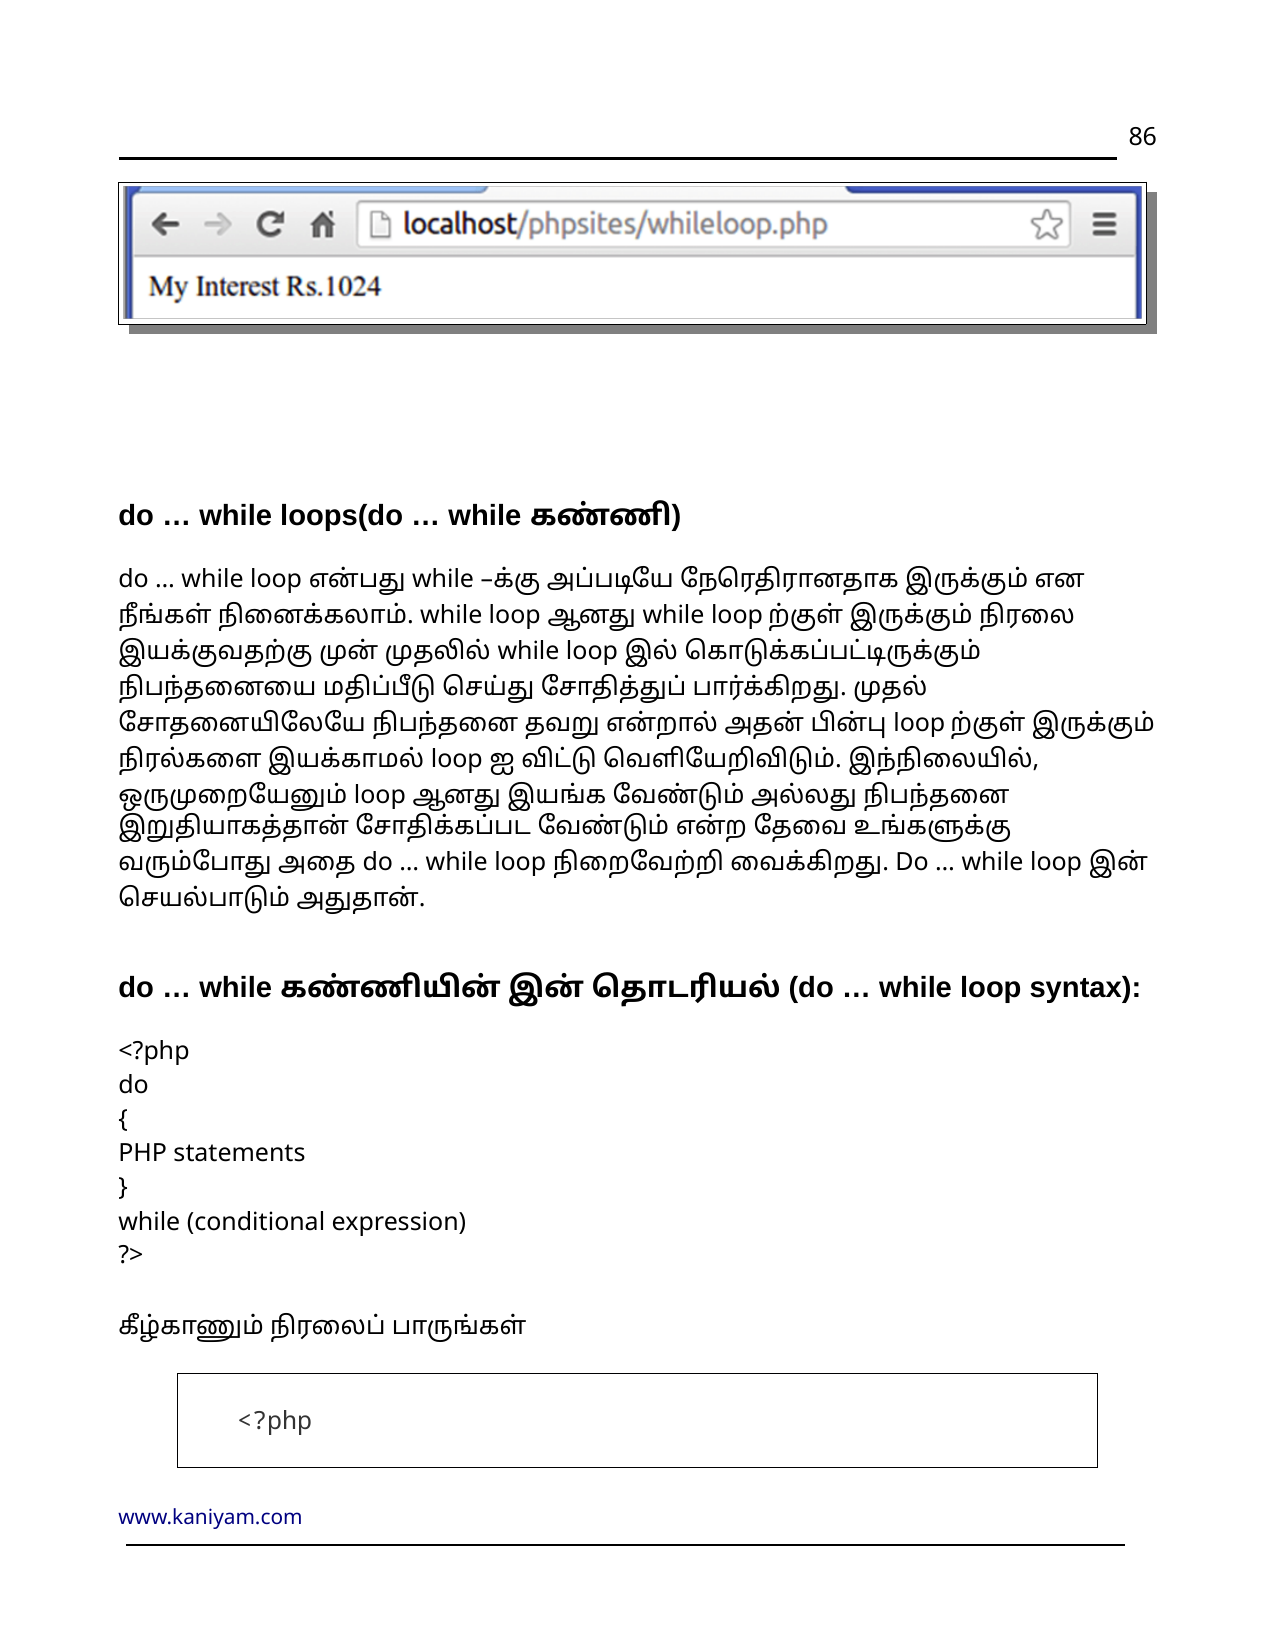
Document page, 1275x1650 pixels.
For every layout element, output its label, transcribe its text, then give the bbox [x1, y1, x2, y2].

subtitle do … while loops(do … while கண்ணி) [118, 498, 1157, 536]
text <?php do { PHP statements } while (conditional expression) ?> [118, 1033, 1157, 1271]
text <?php [178, 1374, 1097, 1467]
text கீழ்காணும் நிரலைப் பாருங்கள் [118, 1312, 1157, 1343]
text do … while loop என்பது while –க்கு அப்படியே நேரெதிரானதாக இருக்கும் என நீங்கள் நினைக்கலாம். while loop ஆனது while loopற்குள் இருக்கும் நிரலை இயக்குவதற்கு முன் முதலில் while loop இல் கொடுக்கப்பட்டிருக்கும் நிபந்தனையை மதிப்பீடு செய்து சோதித்துப் பார்க்கிறது. முதல் சோதனையிலேயே நிபந்தனை தவறு என்றால் அதன் பின்பு loopற்குள் இருக்கும் நிரல்களை இயக்காமல் loop ஐ விட்டு வெளியேறிவிடும். இந்நிலையில், ஒருமுறையேனும் loop ஆனது இயங்க வேண்டும் அல்லது நிபந்தனை இறுதியாகத்தான் சோதிக்கப்பட வேண்டும் என்ற தேவை உங்களுக்கு வரும்போது அதை do … while loop நிறைவேற்றி வைக்கிறது. Do … while loop இன் செயல்பாடும் அதுதான். [118, 561, 1157, 916]
subtitle do … while கண்ணியின் இன் தொடரியல் (do … while loop syntax): [118, 970, 1157, 1008]
picture [121, 184, 1144, 321]
